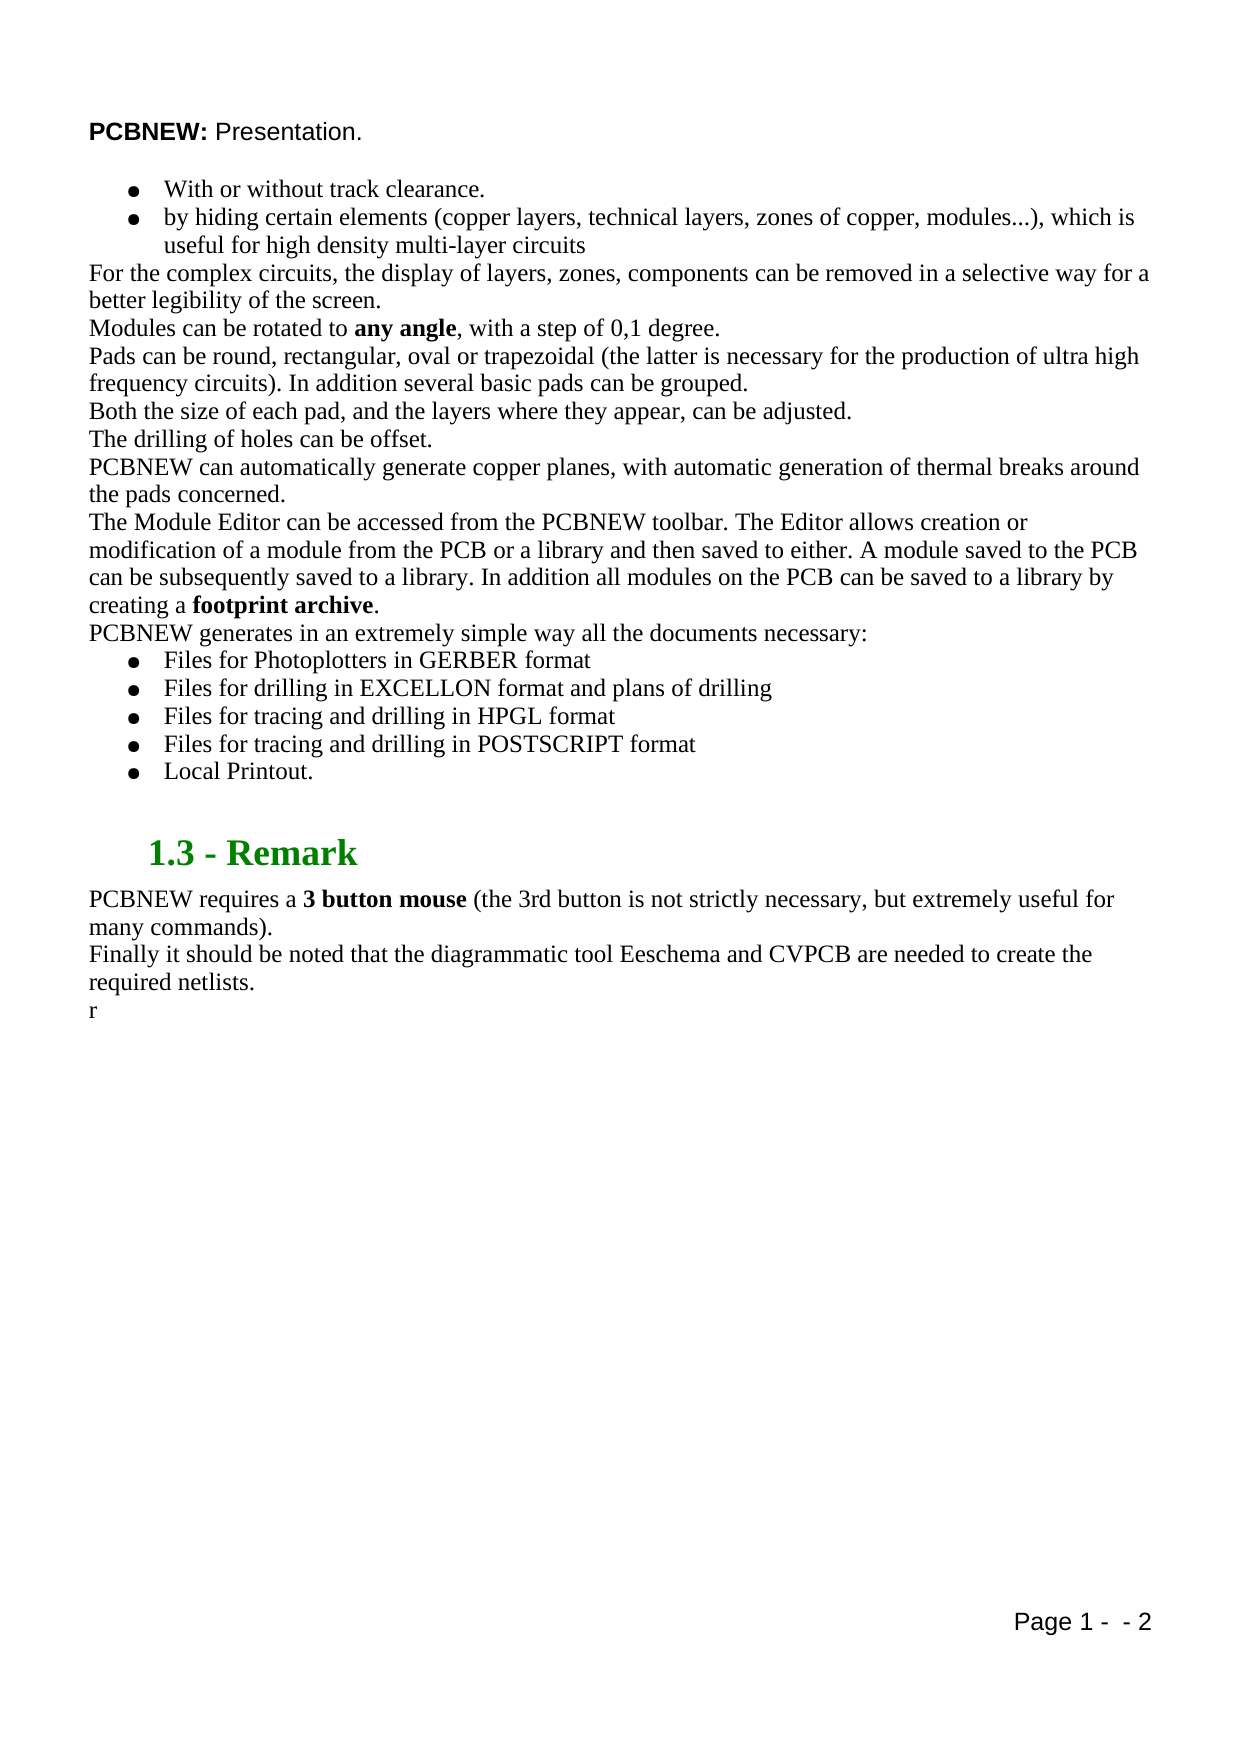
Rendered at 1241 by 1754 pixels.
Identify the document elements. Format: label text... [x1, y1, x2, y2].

list Files for tracing and drilling in HPGL format [126, 702, 1152, 730]
text Both the size of each pad, and the layers where they appear, can be adjusted. [88, 397, 1152, 425]
text PCBNEW can automatically generate copper planes, with automatic generation of thermal breaks around the pads concerned. [88, 453, 1152, 508]
list Files for tracing and drilling in POSTSCRIPT format [126, 730, 1152, 757]
text Pads can be round, rectangular, oval or trapezoidal (the latter is necessary for the production of ultra high frequency circuits). In addition several basic pads can be grouped. [88, 342, 1152, 397]
list Files for drilling in EXCELLON format and plans of drilling [126, 674, 1152, 702]
text PCBNEW requires a 3 button mouse (the 3rd button is not strictly necessary, but extremely useful for many commands). [88, 885, 1152, 940]
text The Module Editor can be accessed from the PCBNEW toolbar. The Editor allows creation or modification of a module from the PCB or a library and then saved to either. A module saved to the PCB can be subsequently saved to a library. In addition all modules on the PCB can be saved to a library by creating a footprint archive. [88, 508, 1152, 619]
list With or without track clearance. [126, 176, 1152, 203]
text r [88, 996, 1152, 1023]
text The drilling of holes can be offset. [88, 425, 1152, 453]
text Finally it should be noted that the diagrammatic tool Eeschema and CVPCB are needed to create the required netlists. [88, 940, 1152, 996]
text For the complex circuits, the display of layers, zones, components can be removed in a selective way for a better legibility of the screen. [88, 259, 1152, 314]
subtitle Remark [148, 832, 1152, 873]
text Modules can be rotated to any angle, with a step of 0,1 degree. [88, 314, 1152, 342]
list Files for Photoplotters in GERBER format [126, 647, 1152, 674]
list by hiding certain elements (copper layers, technical layers, zones of copper, modules...), which is useful for high density multi-layer circuits [126, 203, 1152, 259]
text PCBNEW generates in an extremely simple way all the documents necessary: [88, 619, 1152, 647]
list Local Printout. [126, 757, 1152, 785]
